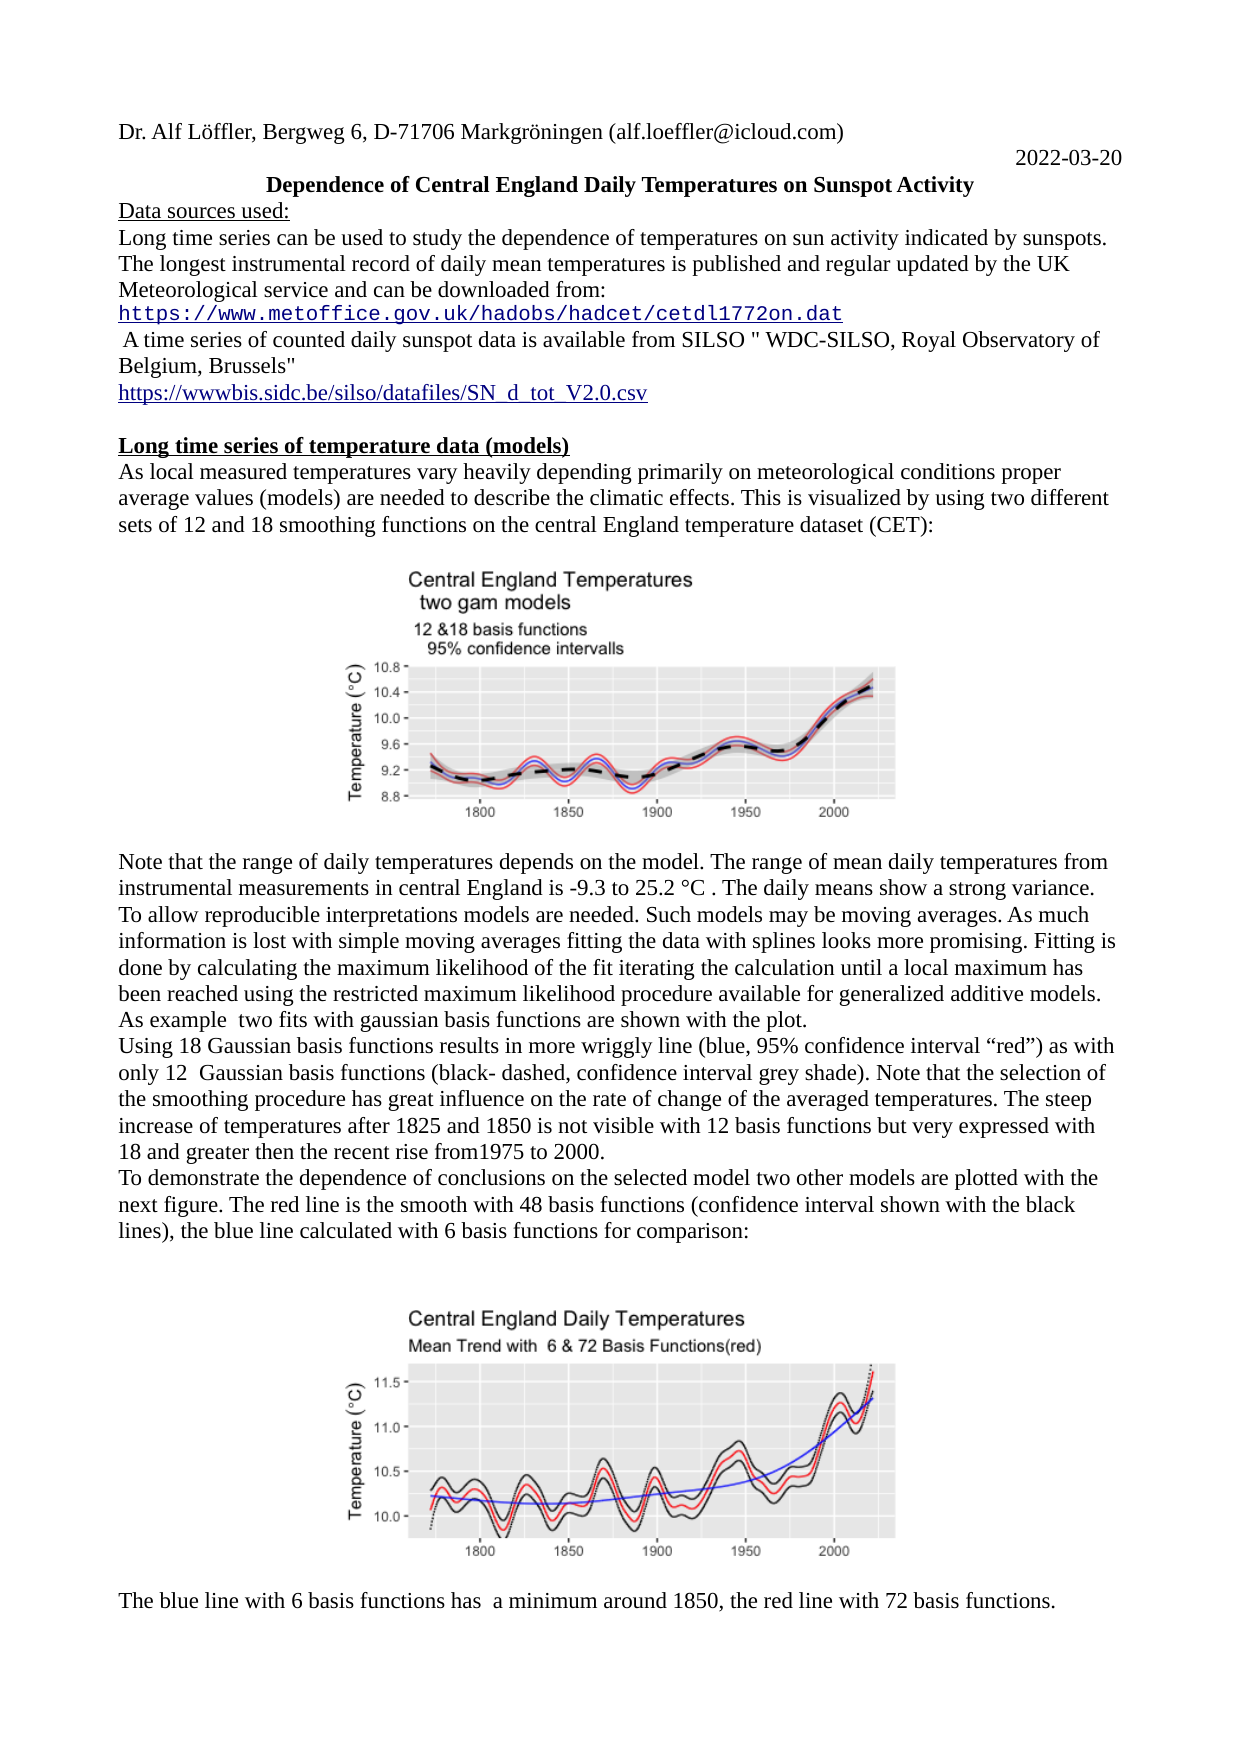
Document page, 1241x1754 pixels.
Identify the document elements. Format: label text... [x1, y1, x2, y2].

picture [337, 1302, 903, 1588]
text Data sources used: [118, 197, 1122, 223]
text 2022-03-20 [118, 144, 1122, 171]
text To demonstrate the dependence of conclusions on the selected model two other models are plotted with the next figure. The red line is the smooth with 48 basis functions (confidence interval shown with the black lines), the blue line calculated with 6 basis functions for comparison: [118, 1164, 1122, 1243]
text Long time series of temperature data (models) [118, 432, 1122, 458]
text https://wwwbis.sidc.be/silso/datafiles/SN_d_tot_V2.0.csv [118, 379, 1122, 405]
text As local measured temperatures vary heavily depending primarily on meteorological conditions proper average values (models) are needed to describe the climatic effects. This is visualized by using two different sets of 12 and 18 smoothing functions on the central England temperature dataset (CET): [118, 458, 1122, 537]
text The blue line with 6 basis functions has a minimum around 1850, the red line with 72 basis functions. [118, 1296, 1122, 1613]
text Long time series can be used to study the dependence of temperatures on sun activity indicated by sunspots. [118, 223, 1122, 250]
picture [337, 563, 903, 849]
text Note that the range of daily temperatures depends on the model. The range of mean daily temperatures from instrumental measurements in central England is -9.3 to 25.2 °C . The daily means show a strong variance. To allow reproducible interpretations models are needed. Such models may be moving averages. As much information is lost with simple moving averages fitting the data with splines looks more promising. Fitting is done by calculating the maximum likelihood of the fit iterating the calculation until a local maximum has been reached using the restricted maximum likelihood procedure available for generalized additive models. As example two fits with gaussian basis functions are shown with the plot. [118, 563, 1122, 1033]
text A time series of counted daily sunspot data is available from SILSO " WDC-SILSO, Royal Observatory of Belgium, Brussels" [118, 326, 1122, 379]
text Using 18 Gaussian basis functions results in more wriggly line (blue, 95% confidence interval “red”) as with only 12 Gaussian basis functions (black- dashed, confidence interval grey shade). Note that the selection of the smoothing procedure has great influence on the rate of change of the averaged temperatures. The steep increase of temperatures after 1825 and 1850 is not visible with 12 basis functions but very expressed with 18 and greater then the recent rise from1975 to 2000. [118, 1033, 1122, 1164]
text Dr. Alf Löffler, Bergweg 6, D-71706 Markgröningen (alf.loeffler@icloud.com) [118, 118, 1122, 144]
text Dependence of Central England Daily Temperatures on Sunspot Activity [118, 171, 1122, 197]
text The longest instrumental record of daily mean temperatures is published and regular updated by the UK Meteorological service and can be downloaded from: https://www.metoffice.gov.uk/hadobs/hadcet/cetdl1772on.dat [118, 250, 1122, 326]
